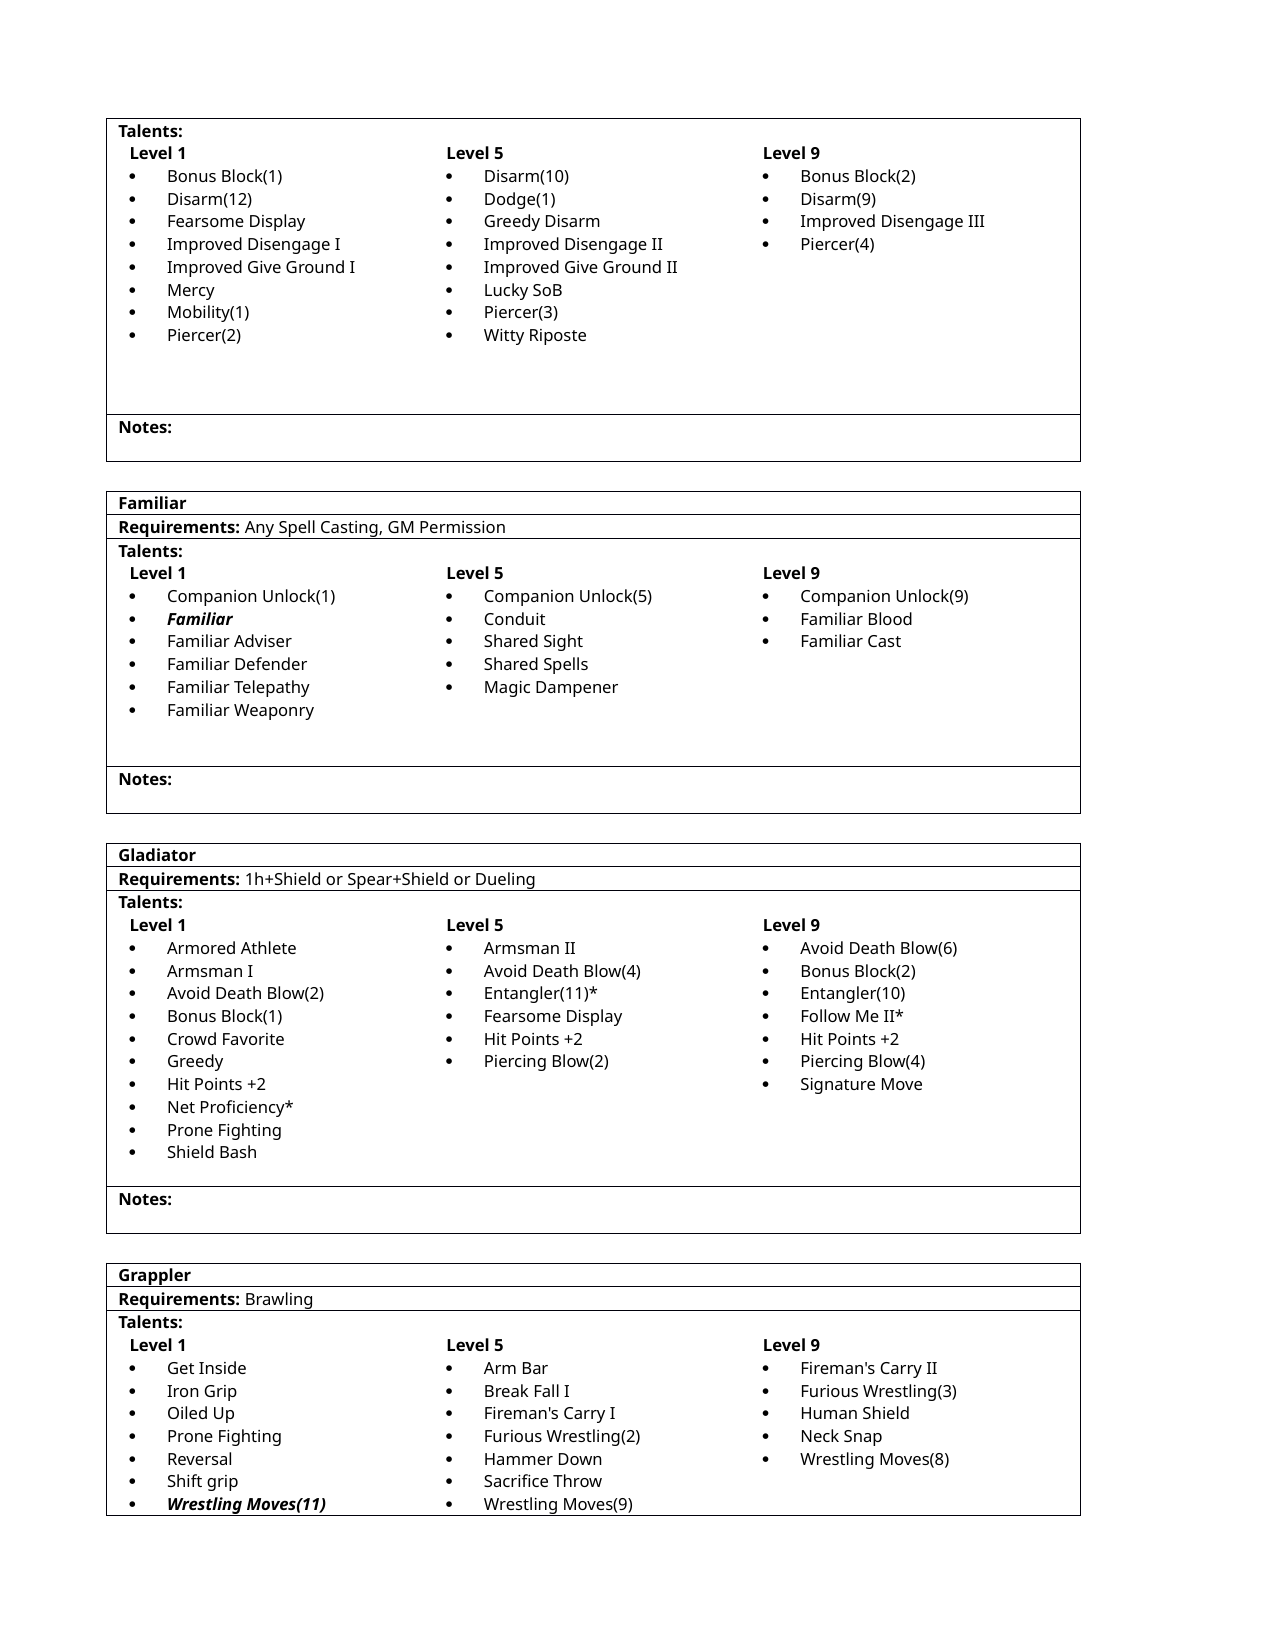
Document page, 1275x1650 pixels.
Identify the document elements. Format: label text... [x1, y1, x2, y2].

table_cell Companion Unlock(1) Familiar Familiar Adviser Familiar Defender Familiar Telepathy Familiar Weaponry [118, 585, 435, 743]
table_cell Avoid Death Blow(6) Bonus Block(2) Entangler(10) Follow Me II* Hit Points +2 Piercing Blow(4) Signature Move [751, 936, 1068, 1163]
table_cell Requirements: 1h+Shield or Spear+Shield or Dueling [107, 867, 1080, 890]
table_cell Notes: [107, 1187, 1080, 1233]
table_cell Notes: [107, 415, 1080, 461]
table_header Level 5 [435, 1334, 751, 1356]
table_header Level 9 [751, 1334, 1068, 1356]
table_cell Talents: [107, 891, 1080, 1186]
table_cell Talents: [107, 539, 1080, 766]
table_cell Companion Unlock(9) Familiar Blood Familiar Cast [751, 585, 1068, 743]
table_cell Get Inside Iron Grip Oiled Up Prone Fighting Reversal Shift grip Wrestling Moves(11) [118, 1356, 435, 1515]
table_cell Talents: [107, 119, 1080, 414]
table_header Level 5 [435, 562, 751, 584]
table_cell Bonus Block(2) Disarm(9) Improved Disengage III Piercer(4) [751, 165, 1068, 392]
table_header Level 9 [751, 142, 1068, 164]
table_header Gladiator [107, 844, 1080, 866]
table_cell Talents: [107, 1311, 1080, 1515]
table_header Level 1 [118, 562, 435, 584]
table_header Level 5 [435, 914, 751, 936]
table_header Level 5 [435, 142, 751, 164]
table_cell Armsman II Avoid Death Blow(4) Entangler(11)* Fearsome Display Hit Points +2 Piercing Blow(2) [435, 936, 751, 1163]
table_cell Notes: [107, 767, 1080, 813]
table_cell Requirements: Any Spell Casting, GM Permission [107, 515, 1080, 538]
table_header Level 9 [751, 562, 1068, 584]
table_cell Requirements: Brawling [107, 1287, 1080, 1310]
table_cell Companion Unlock(5) Conduit Shared Sight Shared Spells Magic Dampener [435, 585, 751, 743]
table_cell Arm Bar Break Fall I Fireman's Carry I Furious Wrestling(2) Hammer Down Sacrifice Throw Wrestling Moves(9) [435, 1356, 751, 1515]
table_header Level 1 [118, 914, 435, 936]
table_cell Fireman's Carry II Furious Wrestling(3) Human Shield Neck Snap Wrestling Moves(8) [751, 1356, 1068, 1515]
table_header Level 1 [118, 142, 435, 164]
table_header Level 9 [751, 914, 1068, 936]
table_header Familiar [107, 492, 1080, 514]
table_cell Bonus Block(1) Disarm(12) Fearsome Display Improved Disengage I Improved Give Ground I Mercy Mobility(1) Piercer(2) [118, 165, 435, 392]
table_header Level 1 [118, 1334, 435, 1356]
table_cell Armored Athlete Armsman I Avoid Death Blow(2) Bonus Block(1) Crowd Favorite Greedy Hit Points +2 Net Proficiency* Prone Fighting Shield Bash [118, 936, 435, 1163]
table_header Grappler [107, 1264, 1080, 1286]
table_cell Disarm(10) Dodge(1) Greedy Disarm Improved Disengage II Improved Give Ground II Lucky SoB Piercer(3) Witty Riposte [435, 165, 751, 392]
